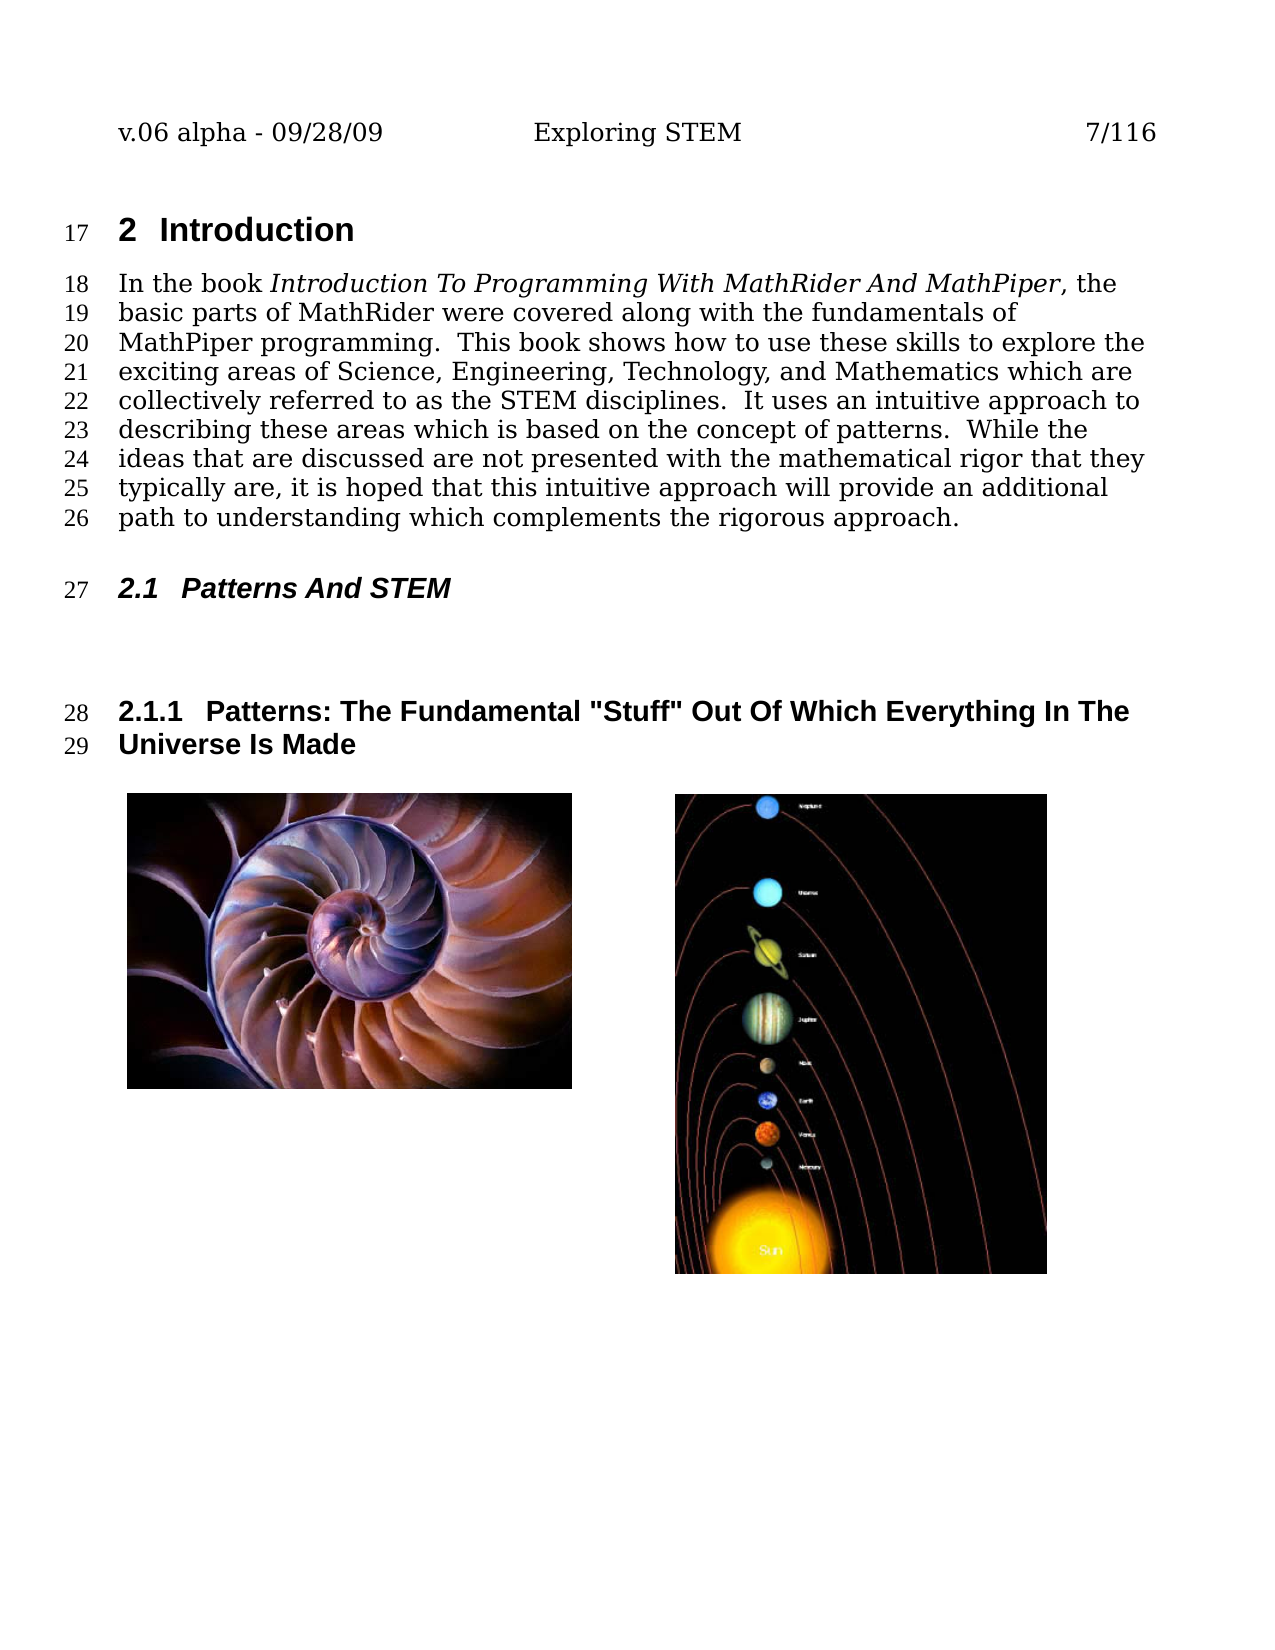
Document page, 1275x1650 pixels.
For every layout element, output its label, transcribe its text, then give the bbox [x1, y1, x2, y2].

subtitle Introduction [118, 210, 1157, 248]
subtitle Patterns And STEM [118, 571, 1157, 604]
picture [675, 794, 1047, 1274]
subtitle Patterns: The Fundamental "Stuff" Out Of Which Everything In The Universe Is Made [118, 694, 1157, 761]
picture [127, 793, 572, 1089]
text In the book Introduction To Programming With MathRider And MathPiper, the basic parts of MathRider were covered along with the fundamentals of MathPiper programming. This book shows how to use these skills to explore the exciting areas of Science, Engineering, Technology, and Mathematics which are collectively referred to as the STEM disciplines. It uses an intuitive approach to describing these areas which is based on the concept of patterns. While the ideas that are discussed are not presented with the mathematical rigor that they typically are, it is hoped that this intuitive approach will provide an additional path to understanding which complements the rigorous approach. [118, 269, 1157, 532]
